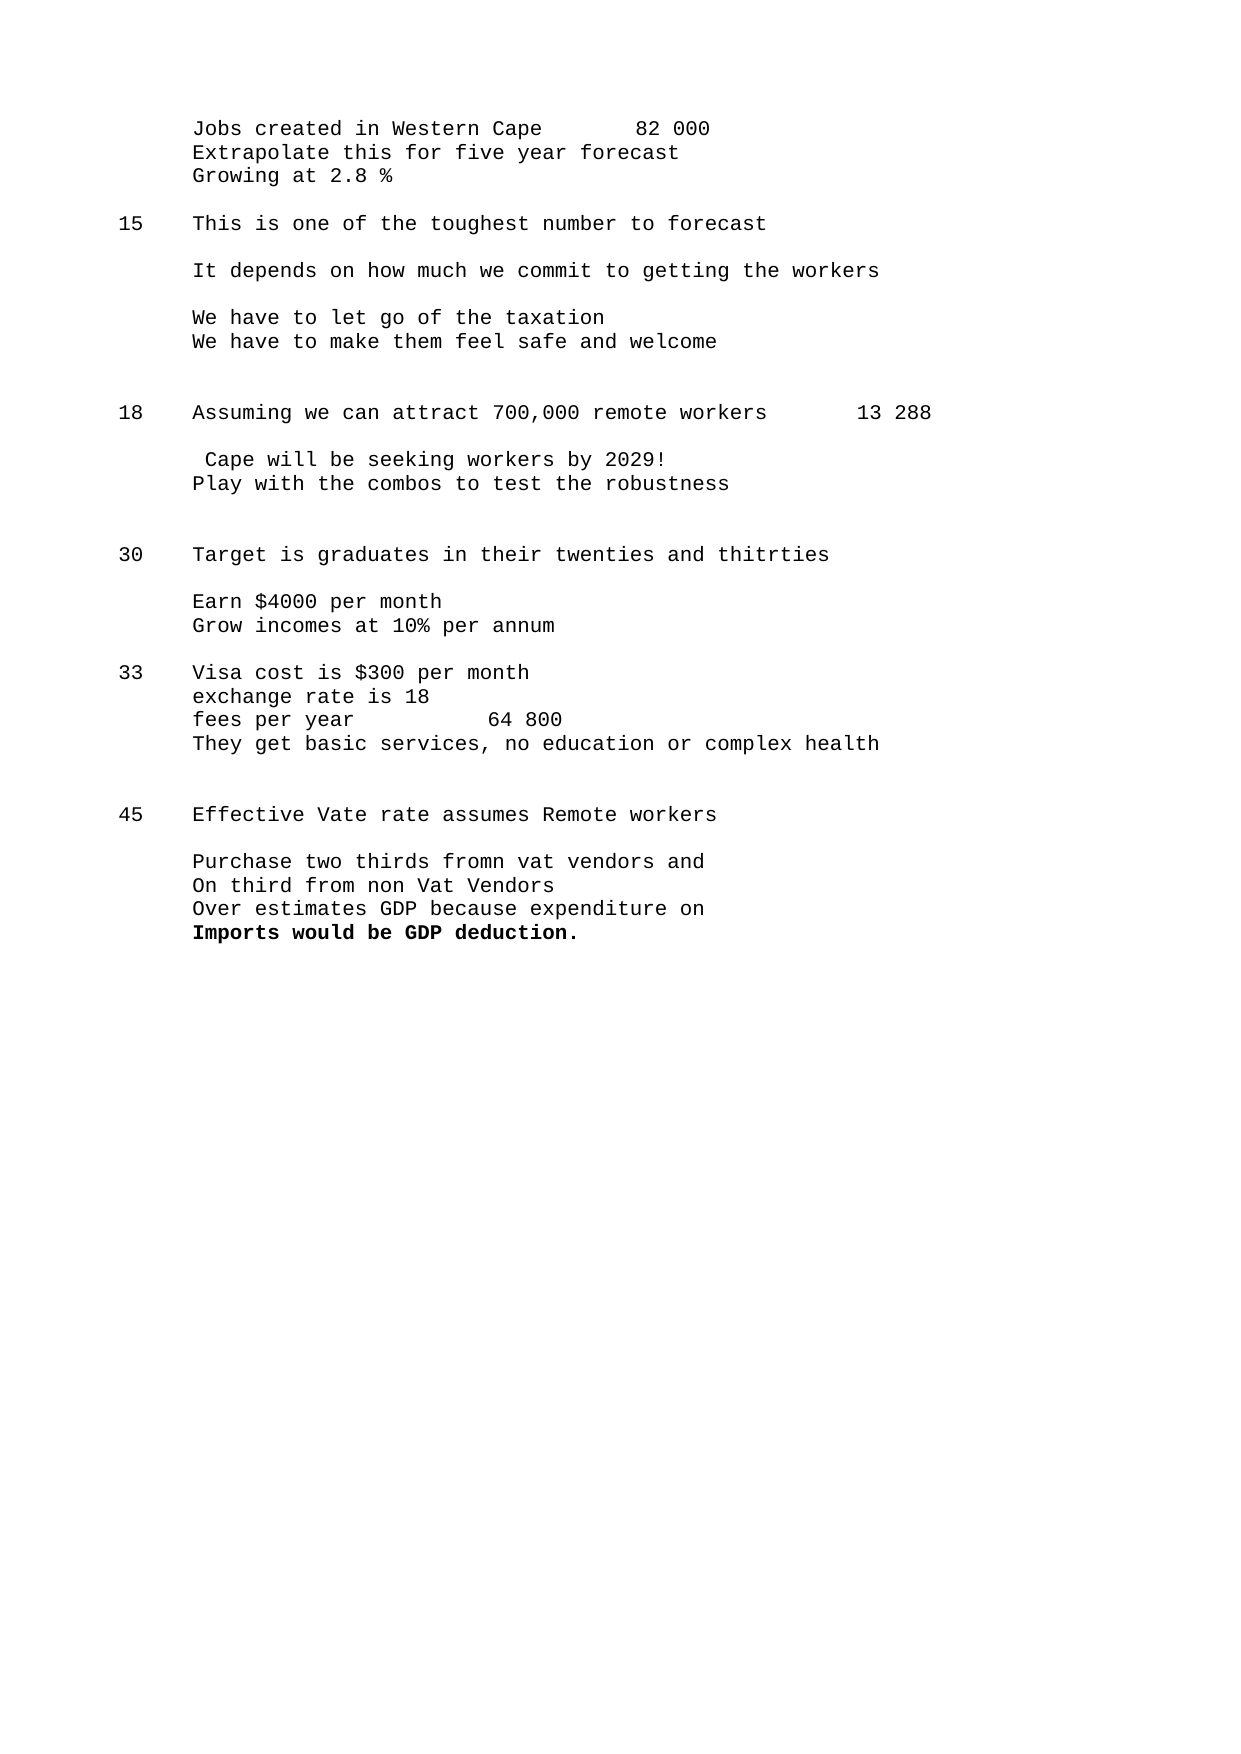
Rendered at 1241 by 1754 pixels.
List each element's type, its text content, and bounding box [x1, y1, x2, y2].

text 30 Target is graduates in their twenties and thitrties [118, 544, 1122, 591]
text Jobs created in Western Cape 82 000 [118, 118, 1122, 142]
text On third from non Vat Vendors [118, 875, 1122, 898]
text Cape will be seeking workers by 2029! [118, 449, 1122, 473]
text It depends on how much we commit to getting the workers [118, 260, 1122, 307]
text 33 Visa cost is $300 per month [118, 662, 1122, 686]
text Imports would be GDP deduction. [118, 922, 1122, 946]
text Extrapolate this for five year forecast [118, 142, 1122, 165]
text We have to let go of the taxation [118, 307, 1122, 331]
text Grow incomes at 10% per annum [118, 615, 1122, 638]
text 15 This is one of the toughest number to forecast [118, 213, 1122, 260]
text 18 Assuming we can attract 700,000 remote workers 13 288 [118, 402, 1122, 449]
text exchange rate is 18 [118, 686, 1122, 709]
text Earn $4000 per month [118, 591, 1122, 615]
text Over estimates GDP because expenditure on [118, 898, 1122, 922]
text We have to make them feel safe and welcome [118, 331, 1122, 378]
text They get basic services, no education or complex health [118, 733, 1122, 780]
text fees per year 64 800 [118, 709, 1122, 733]
text Purchase two thirds fromn vat vendors and [118, 851, 1122, 875]
text Play with the combos to test the robustness [118, 473, 1122, 520]
text 45 Effective Vate rate assumes Remote workers [118, 804, 1122, 851]
text Growing at 2.8 % [118, 165, 1122, 189]
